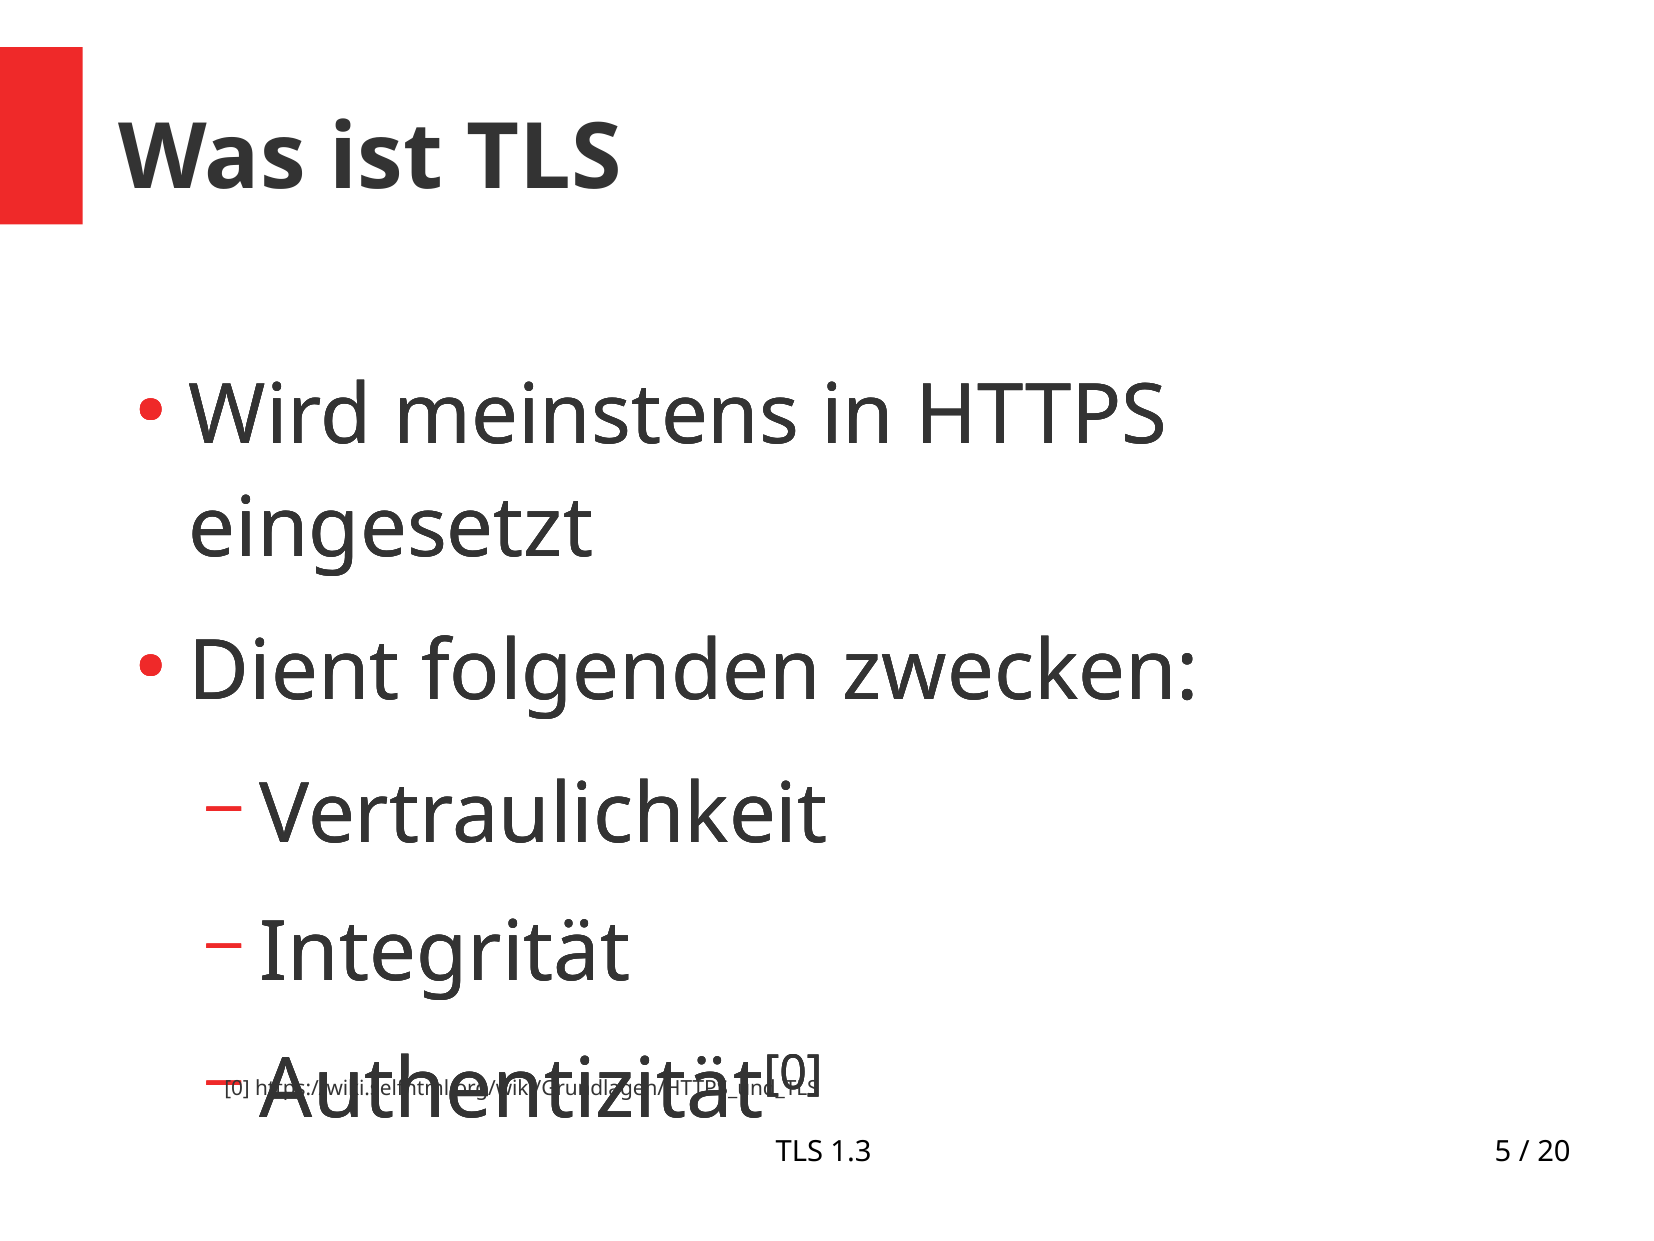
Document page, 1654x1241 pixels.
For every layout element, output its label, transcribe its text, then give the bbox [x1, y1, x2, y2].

list Wird meinstens in HTTPS eingesetzt Dient folgenden zwecken: Vertraulichkeit Integrität Authentizität[0] [118, 354, 1536, 1074]
list [0] https://wiki.selfhtml.org/wiki/Grundlagen/HTTPS_und_TLS [153, 1073, 1087, 1110]
title Was ist TLS [118, 49, 1571, 257]
